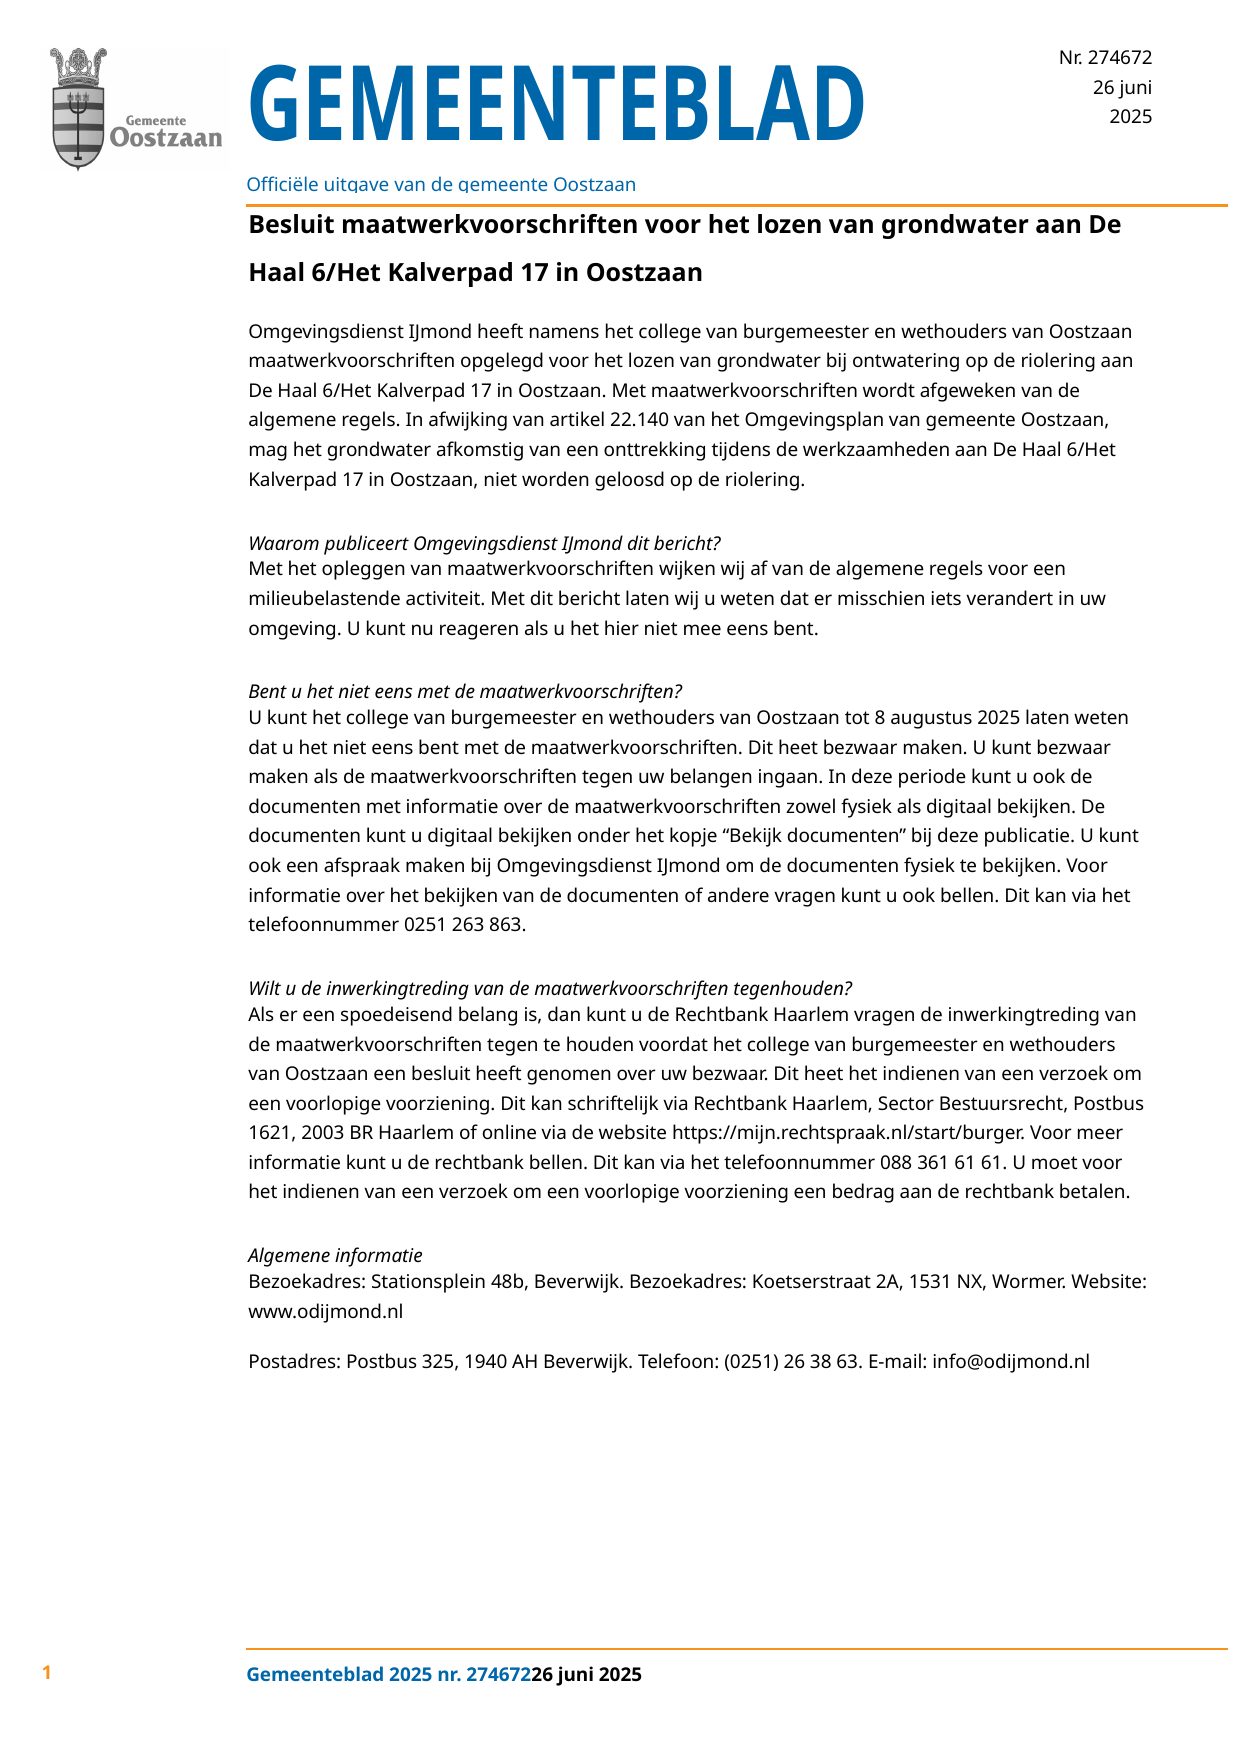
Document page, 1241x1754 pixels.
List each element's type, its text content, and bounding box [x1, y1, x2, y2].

text Waarom publiceert Omgevingsdienst IJmond dit bericht? [248, 530, 1152, 556]
text Bezoekadres: Stationsplein 48b, Beverwijk. Bezoekadres: Koetserstraat 2A, 1531 NX, Wormer. Website: www.odijmond.nl [248, 1268, 1152, 1324]
text Omgevingsdienst IJmond heeft namens het college van burgemeester en wethouders van Oostzaan maatwerkvoorschriften opgelegd voor het lozen van grondwater bij ontwatering op de riolering aan De Haal 6/Het Kalverpad 17 in Oostzaan. Met maatwerkvoorschriften wordt afgeweken van de algemene regels. In afwijking van artikel 22.140 van het Omgevingsplan van gemeente Oostzaan, mag het grondwater afkomstig van een onttrekking tijdens de werkzaamheden aan De Haal 6/Het Kalverpad 17 in Oostzaan, niet worden geloosd op de riolering. [248, 318, 1152, 492]
text Wilt u de inwerkingtreding van de maatwerkvoorschriften tegenhouden? [248, 975, 1152, 1001]
text Bent u het niet eens met de maatwerkvoorschriften? [248, 679, 1152, 704]
picture [41, 47, 231, 172]
text Besluit maatwerkvoorschriften voor het lozen van grondwater aan De Haal 6/Het Kalverpad 17 in Oostzaan [248, 207, 1152, 288]
text Postadres: Postbus 325, 1940 AH Beverwijk. Telefoon: (0251) 26 38 63. E-mail: info@odijmond.nl [248, 1348, 1152, 1374]
text Met het opleggen van maatwerkvoorschriften wijken wij af van de algemene regels voor een milieubelastende activiteit. Met dit bericht laten wij u weten dat er misschien iets verandert in uw omgeving. U kunt nu reageren als u het hier niet mee eens bent. [248, 556, 1152, 640]
text Als er een spoedeisend belang is, dan kunt u de Rechtbank Haarlem vragen de inwerkingtreding van de maatwerkvoorschriften tegen te houden voordat het college van burgemeester en wethouders van Oostzaan een besluit heeft genomen over uw bezwaar. Dit heet het indienen van een verzoek om een voorlopige voorziening. Dit kan schriftelijk via Rechtbank Haarlem, Sector Bestuursrecht, Postbus 1621, 2003 BR Haarlem of online via de website https://mijn.rechtspraak.nl/start/burger. Voor meer informatie kunt u de rechtbank bellen. Dit kan via het telefoonnummer 088 361 61 61. U moet voor het indienen van een verzoek om een voorlopige voorziening een bedrag aan de rechtbank betalen. [248, 1001, 1152, 1204]
text Algemene informatie [248, 1243, 1152, 1268]
text U kunt het college van burgemeester en wethouders van Oostzaan tot 8 augustus 2025 laten weten dat u het niet eens bent met de maatwerkvoorschriften. Dit heet bezwaar maken. U kunt bezwaar maken als de maatwerkvoorschriften tegen uw belangen ingaan. In deze periode kunt u ook de documenten met informatie over de maatwerkvoorschriften zowel fysiek als digitaal bekijken. De documenten kunt u digitaal bekijken onder het kopje “Bekijk documenten” bij deze publicatie. U kunt ook een afspraak maken bij Omgevingsdienst IJmond om de documenten fysiek te bekijken. Voor informatie over het bekijken van de documenten of andere vragen kunt u ook bellen. Dit kan via het telefoonnummer 0251 263 863. [248, 704, 1152, 937]
